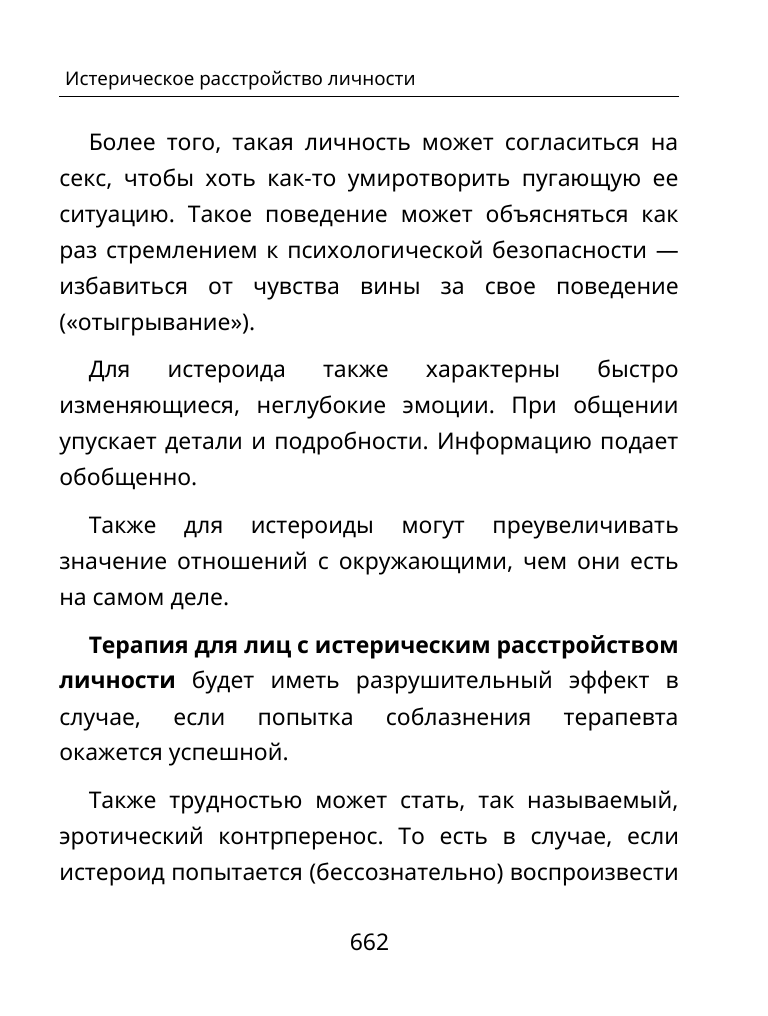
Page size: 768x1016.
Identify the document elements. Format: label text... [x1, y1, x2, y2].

text Также для истероиды могут преувеличивать значение отношений с окружающими, чем они есть на самом деле. [59, 509, 679, 612]
text Более того, такая личность может согласиться на секс, чтобы хоть как-то умиротворить пугающую ее ситуацию. Такое поведение может объясняться как раз стремлением к психологической безопасности — избавиться от чувства вины за свое поведение («отыгрывание»). [59, 126, 679, 337]
text Также трудностью может стать, так называемый, эротический контрперенос. То есть в случае, если истероид попытается (бессознательно) воспроизвести [59, 784, 679, 887]
text Терапия для лиц с истерическим расстройством личности будет иметь разрушительный эффект в случае, если попытка соблазнения терапевта окажется успешной. [59, 628, 679, 768]
text Для истероида также характерны быстро изменяющиеся, неглубокие эмоции. При общении упускает детали и подробности. Информацию подает обобщенно. [59, 353, 679, 492]
